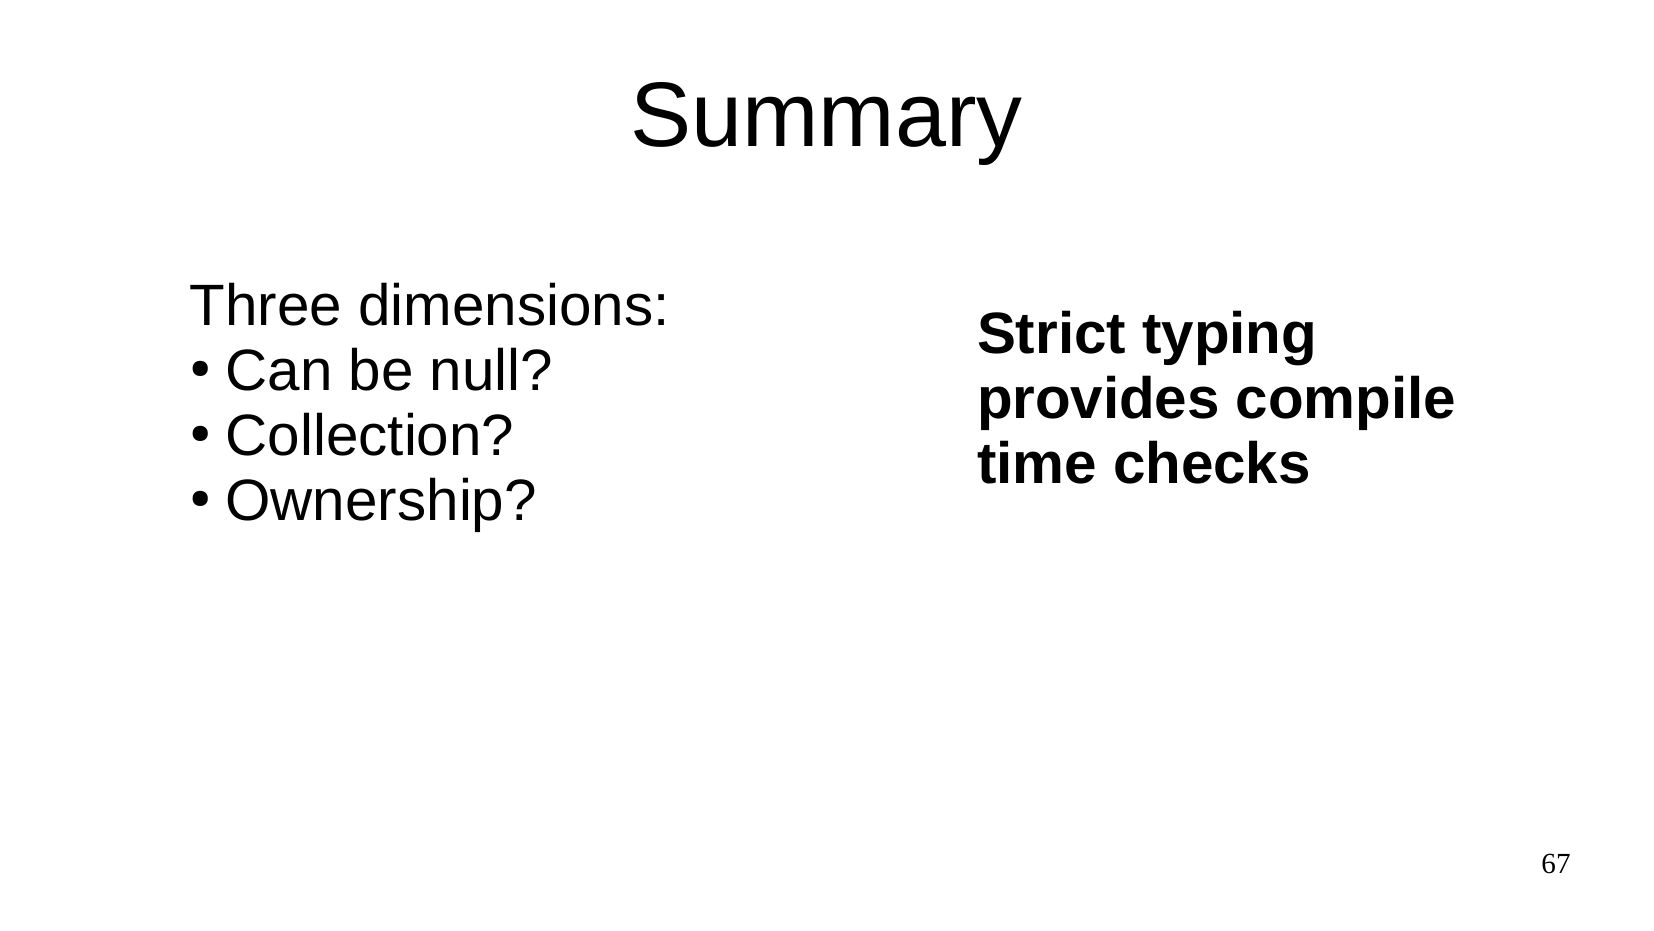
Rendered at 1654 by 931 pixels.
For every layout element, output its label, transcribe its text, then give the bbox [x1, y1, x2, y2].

text_box Three dimensions: Can be null? Collection? Ownership? [175, 265, 685, 541]
title Summary [82, 37, 1571, 193]
text_box Strict typing provides compile time checks [962, 293, 1472, 504]
